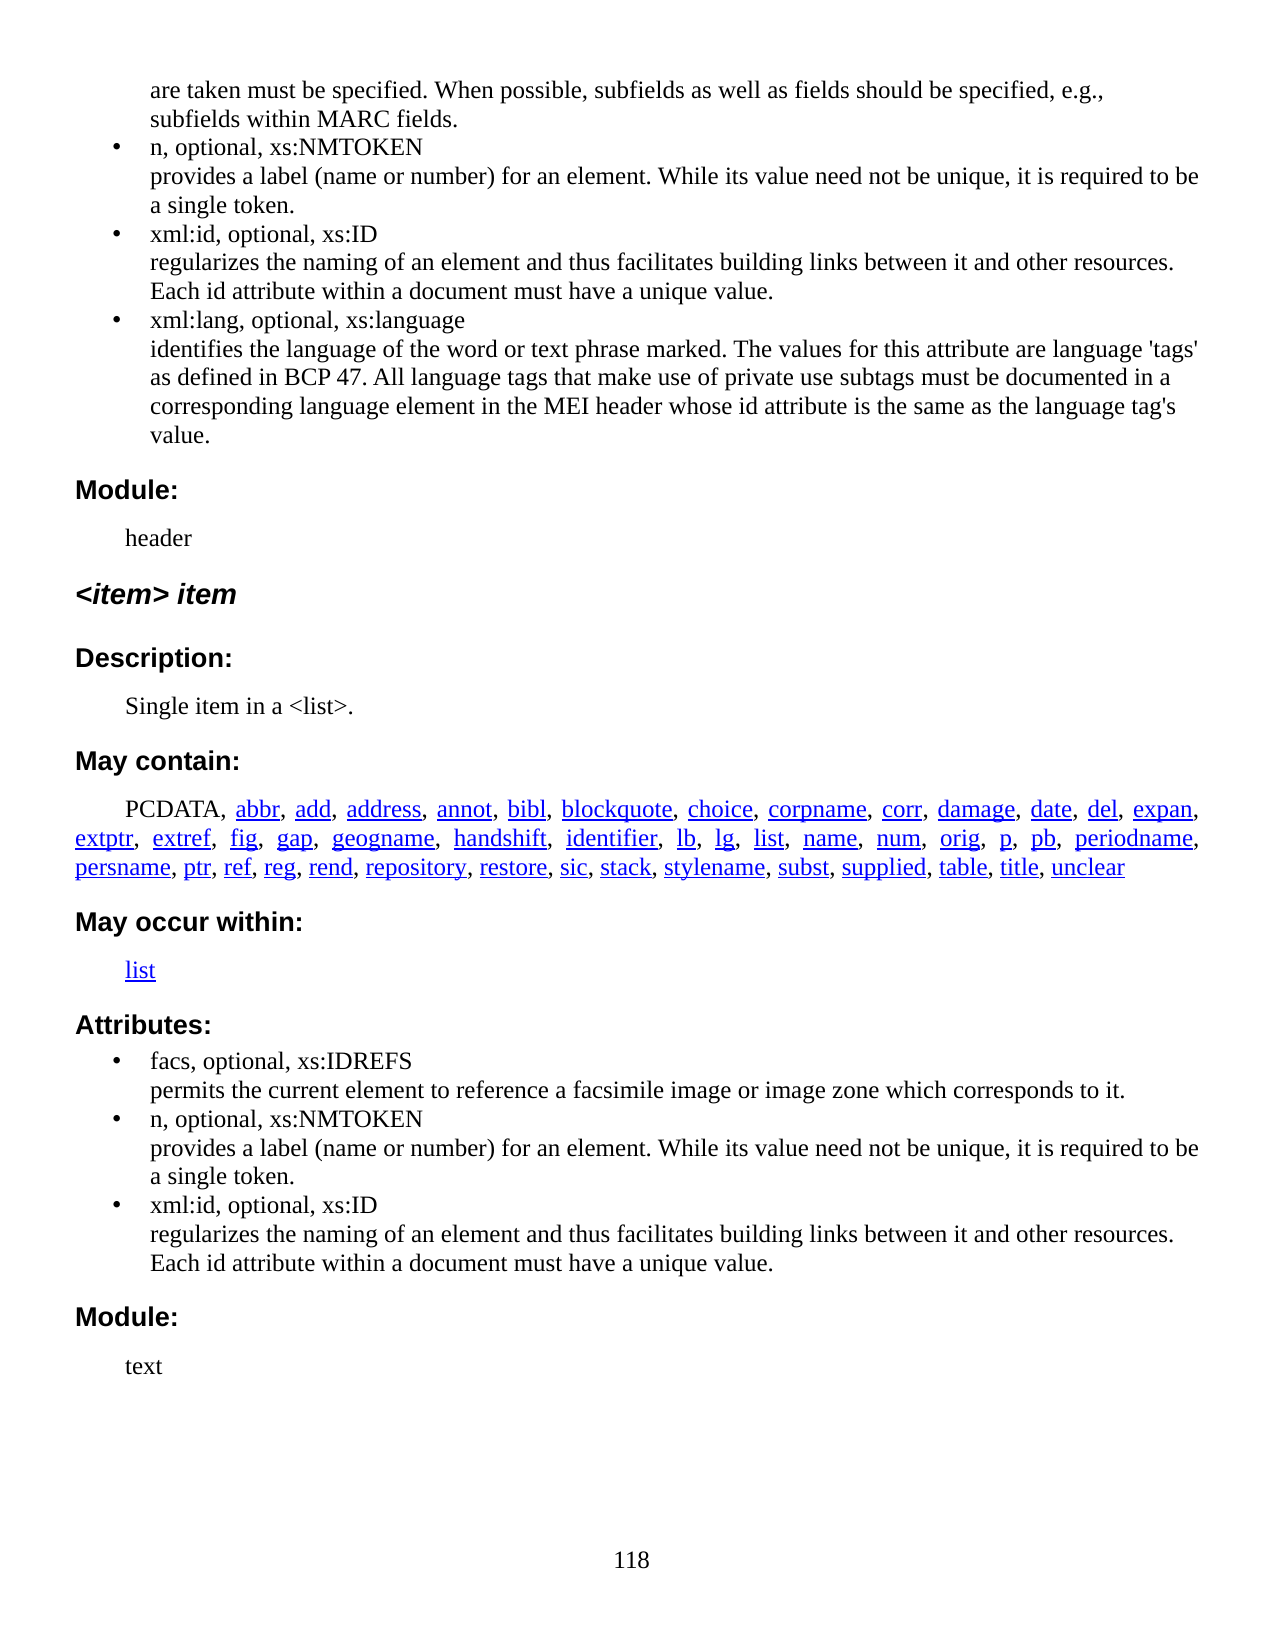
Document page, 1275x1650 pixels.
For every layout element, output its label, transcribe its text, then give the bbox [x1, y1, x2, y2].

list xml:lang, optional, xs:language identifies the language of the word or text phrase marked. The values for this attribute are language 'tags' as defined in BCP 47. All language tags that make use of private use subtags must be documented in a corresponding language element in the MEI header whose id attribute is the same as the language tag's value. [112, 305, 1200, 449]
text list [75, 955, 1200, 984]
list xml:id, optional, xs:ID regularizes the naming of an element and thus facilitates building links between it and other resources. Each id attribute within a document must have a unique value. [112, 1190, 1200, 1276]
subtitle Module: [75, 474, 1200, 505]
list n, optional, xs:NMTOKEN provides a label (name or number) for an element. While its value need not be unique, it is required to be a single token. [112, 1104, 1200, 1190]
subtitle May contain: [75, 745, 1200, 776]
subtitle Module: [75, 1301, 1200, 1333]
list xml:id, optional, xs:ID regularizes the naming of an element and thus facilitates building links between it and other resources. Each id attribute within a document must have a unique value. [112, 219, 1200, 305]
subtitle Description: [75, 642, 1200, 673]
text header [75, 523, 1200, 552]
subtitle Attributes: [75, 1009, 1200, 1040]
list facs, optional, xs:IDREFS permits the current element to reference a facsimile image or image zone which corresponds to it. [112, 1046, 1200, 1104]
text text [75, 1351, 1200, 1380]
list n, optional, xs:NMTOKEN provides a label (name or number) for an element. While its value need not be unique, it is required to be a single token. [112, 132, 1200, 219]
subtitle May occur within: [75, 906, 1200, 937]
list are taken must be specified. When possible, subfields as well as fields should be specified, e.g., subfields within MARC fields. [112, 75, 1200, 132]
text Single item in a <list>. [75, 691, 1200, 720]
text PCDATA, abbr, add, address, annot, bibl, blockquote, choice, corpname, corr, damage, date, del, expan, extptr, extref, fig, gap, geogname, handshift, identifier, lb, lg, list, name, num, orig, p, pb, periodname, persname, ptr, ref, reg, rend, repository, restore, sic, stack, stylename, subst, supplied, table, title, unclear [75, 794, 1200, 881]
subtitle <item> item [75, 577, 1200, 611]
